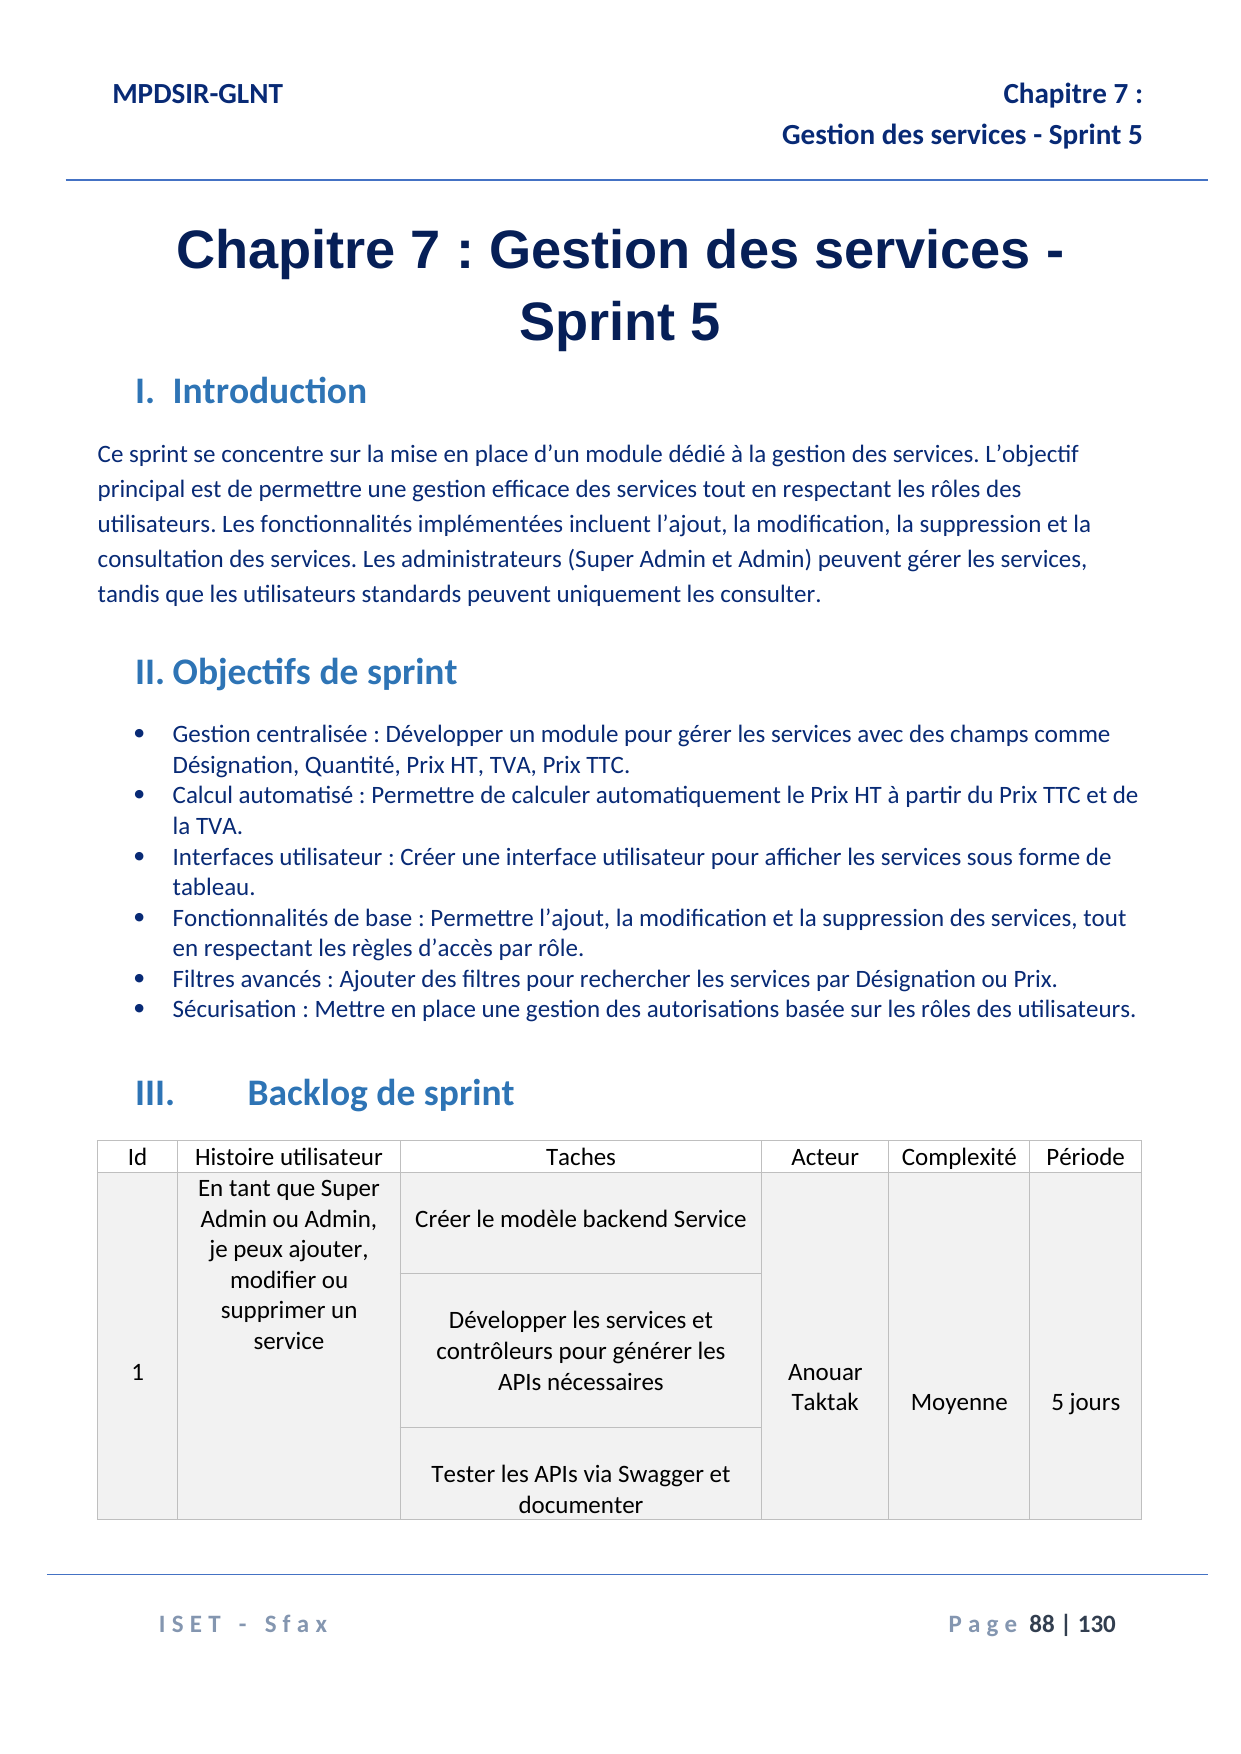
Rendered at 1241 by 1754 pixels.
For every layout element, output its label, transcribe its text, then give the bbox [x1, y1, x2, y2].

table_cell 5 jours [1030, 1173, 1141, 1519]
list Fonctionnalités de base : Permettre l’ajout, la modification et la suppression des services, tout en respectant les règles d’accès par rôle. [135, 902, 1143, 963]
list Calcul automatisé : Permettre de calculer automatiquement le Prix HT à partir du Prix TTC et de la TVA. [135, 779, 1143, 841]
table_header Complexité [889, 1141, 1029, 1172]
subtitle Backlog de sprint [135, 1069, 1143, 1115]
table_header Période [1030, 1141, 1141, 1172]
table_cell Moyenne [889, 1173, 1029, 1519]
table_header Acteur [762, 1141, 888, 1172]
subtitle Chapitre 7 : Gestion des services - Sprint 5 [97, 217, 1143, 351]
list Sécurisation : Mettre en place une gestion des autorisations basée sur les rôles des utilisateurs. [135, 993, 1143, 1024]
table_cell 1 [98, 1173, 177, 1519]
list Gestion centralisée : Développer un module pour gérer les services avec des champs comme Désignation, Quantité, Prix HT, TVA, Prix TTC. [135, 718, 1143, 779]
table_cell Tester les APIs via Swagger et documenter [401, 1428, 761, 1519]
table_header Histoire utilisateur [178, 1141, 400, 1172]
subtitle Objectifs de sprint [135, 648, 1143, 693]
subtitle Introduction [135, 367, 1143, 413]
table_cell Développer les services et contrôleurs pour générer les APIs nécessaires [401, 1274, 761, 1427]
list Filtres avancés : Ajouter des filtres pour rechercher les services par Désignation ou Prix. [135, 963, 1143, 993]
table_cell Créer le modèle backend Service [401, 1173, 761, 1273]
table_header Id [98, 1141, 177, 1172]
table_header Taches [401, 1141, 761, 1172]
table_cell En tant que Super Admin ou Admin, je peux ajouter, modifier ou supprimer un service [178, 1173, 400, 1519]
text Ce sprint se concentre sur la mise en place d’un module dédié à la gestion des services. L’objectif principal est de permettre une gestion efficace des services tout en respectant les rôles des utilisateurs. Les fonctionnalités implémentées incluent l’ajout, la modification, la suppression et la consultation des services. Les administrateurs (Super Admin et Admin) peuvent gérer les services, tandis que les utilisateurs standards peuvent uniquement les consulter. [97, 438, 1143, 608]
table_cell Anouar Taktak [762, 1173, 888, 1519]
list Interfaces utilisateur : Créer une interface utilisateur pour afficher les services sous forme de tableau. [135, 841, 1143, 902]
